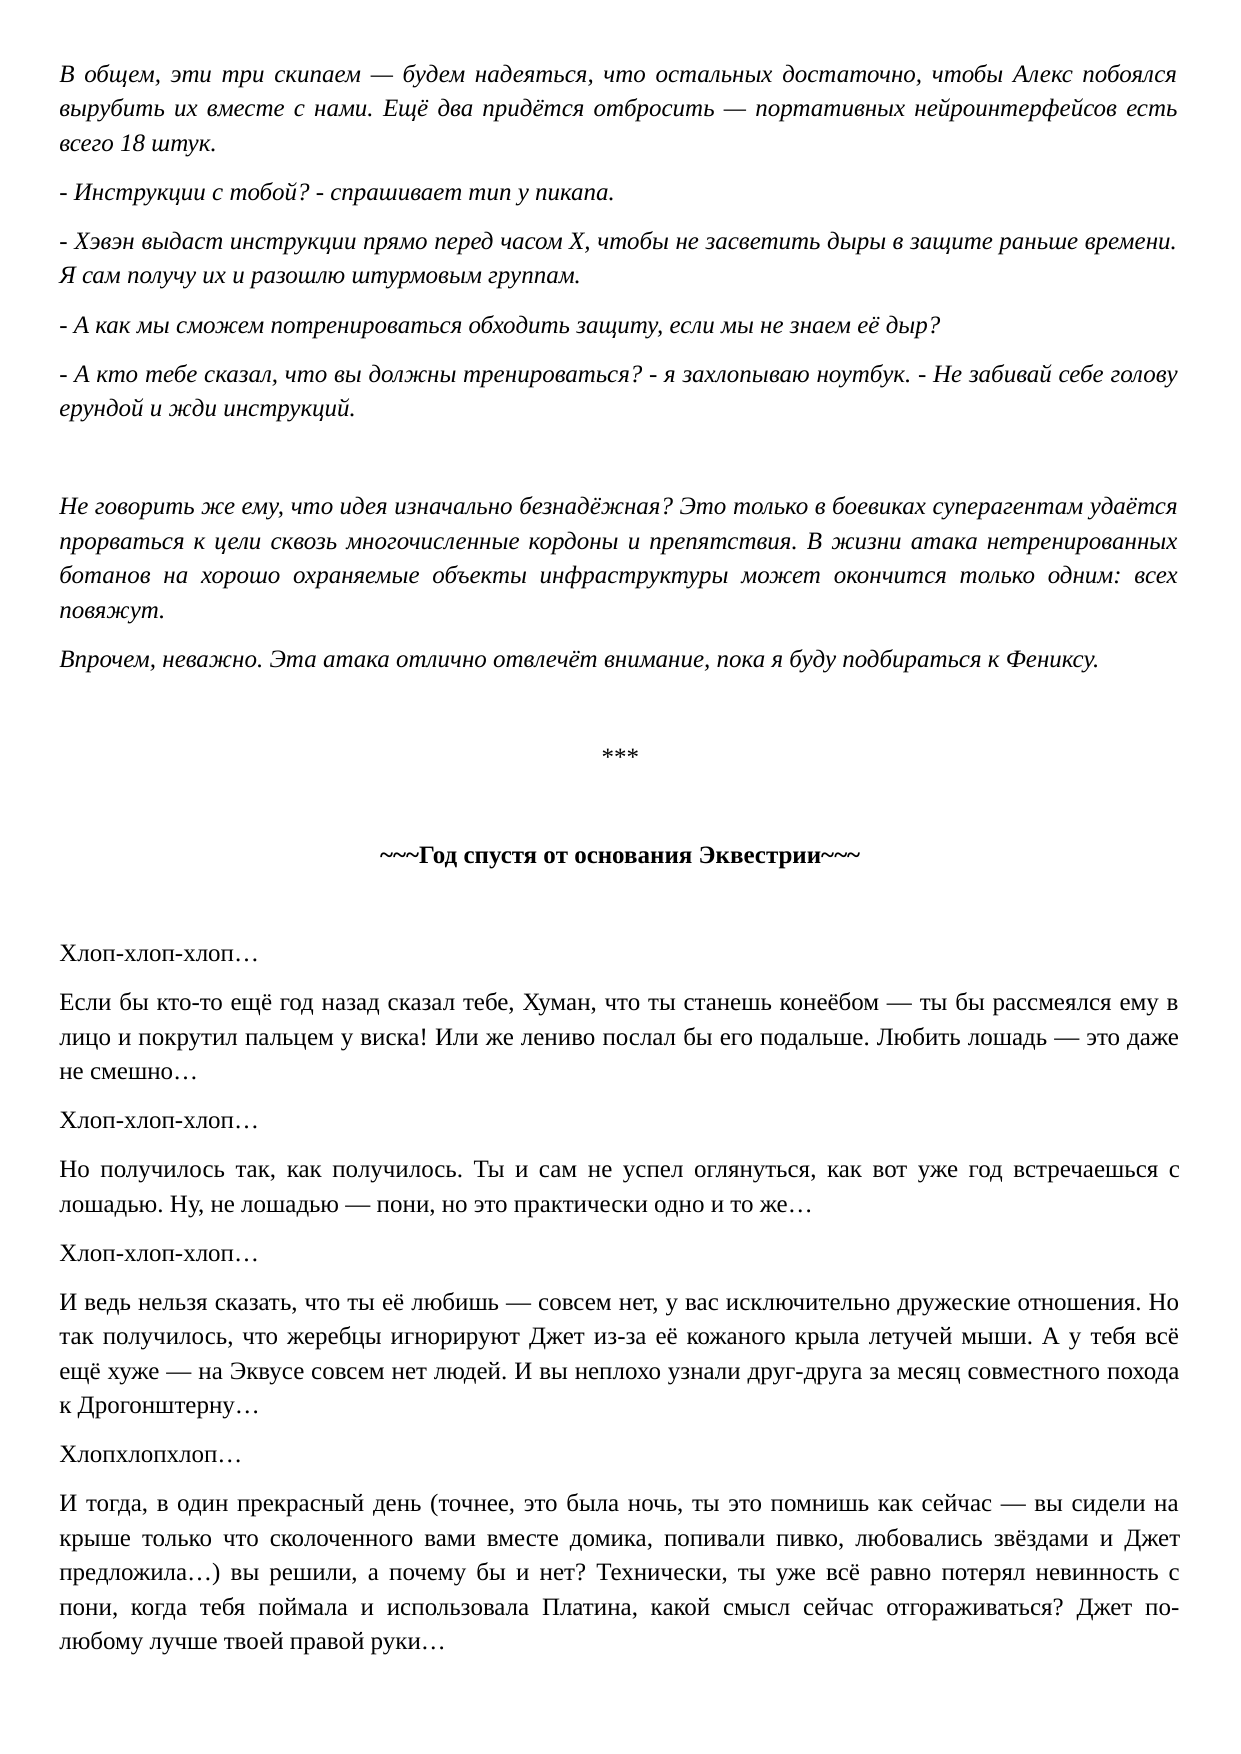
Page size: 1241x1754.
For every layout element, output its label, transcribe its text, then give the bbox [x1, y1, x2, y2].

text Но получилось так, как получилось. Ты и сам не успел оглянуться, как вот уже год встречаешься с лошадью. Ну, не лошадью — пони, но это практически одно и то же… [59, 1154, 1181, 1218]
text Хлоп-хлоп-хлоп… [59, 1105, 1181, 1134]
text Впрочем, неважно. Эта атака отлично отвлечёт внимание, пока я буду подбираться к Фениксу. [59, 644, 1181, 673]
text - А кто тебе сказал, что вы должны тренироваться? - я захлопываю ноутбук. - Не забивай себе голову ерундой и жди инструкций. [59, 359, 1181, 422]
text Хлоп-хлоп-хлоп… [59, 1238, 1181, 1267]
text - Инструкции с тобой? - спрашивает тип у пикапа. [59, 177, 1181, 206]
text - Хэвэн выдаст инструкции прямо перед часом Х, чтобы не засветить дыры в защите раньше времени. Я сам получу их и разошлю штурмовым группам. [59, 226, 1181, 289]
text ~~~Год спустя от основания Эквестрии~~~ [59, 840, 1181, 869]
text И тогда, в один прекрасный день (точнее, это была ночь, ты это помнишь как сейчас — вы сидели на крыше только что сколоченного вами вместе домика, попивали пивко, любовались звёздами и Джет предложила…) вы решили, а почему бы и нет? Технически, ты уже всё равно потерял невинность с пони, когда тебя поймала и использовала Платина, какой смысл сейчас отгораживаться? Джет по-любому лучше твоей правой руки… [59, 1488, 1181, 1655]
text Если бы кто-то ещё год назад сказал тебе, Хуман, что ты станешь конеёбом — ты бы рассмеялся ему в лицо и покрутил пальцем у виска! Или же лениво послал бы его подальше. Любить лошадь — это даже не смешно… [59, 987, 1181, 1085]
text В общем, эти три скипаем — будем надеяться, что остальных достаточно, чтобы Алекс побоялся вырубить их вместе с нами. Ещё два придётся отбросить — портативных нейроинтерфейсов есть всего 18 штук. [59, 59, 1181, 157]
text Хлопхлопхлоп… [59, 1439, 1181, 1468]
text - А как мы сможем потренироваться обходить защиту, если мы не знаем её дыр? [59, 310, 1181, 338]
text Хлоп-хлоп-хлоп… [59, 938, 1181, 967]
text *** [59, 742, 1181, 771]
text Не говорить же ему, что идея изначально безнадёжная? Это только в боевиках суперагентам удаётся прорваться к цели сквозь многочисленные кордоны и препятствия. В жизни атака нетренированных ботанов на хорошо охраняемые объекты инфраструктуры может окончится только одним: всех повяжут. [59, 491, 1181, 623]
text И ведь нельзя сказать, что ты её любишь — совсем нет, у вас исключительно дружеские отношения. Но так получилось, что жеребцы игнорируют Джет из-за её кожаного крыла летучей мыши. А у тебя всё ещё хуже — на Эквусе совсем нет людей. И вы неплохо узнали друг-друга за месяц совместного похода к Дрогонштерну… [59, 1287, 1181, 1419]
